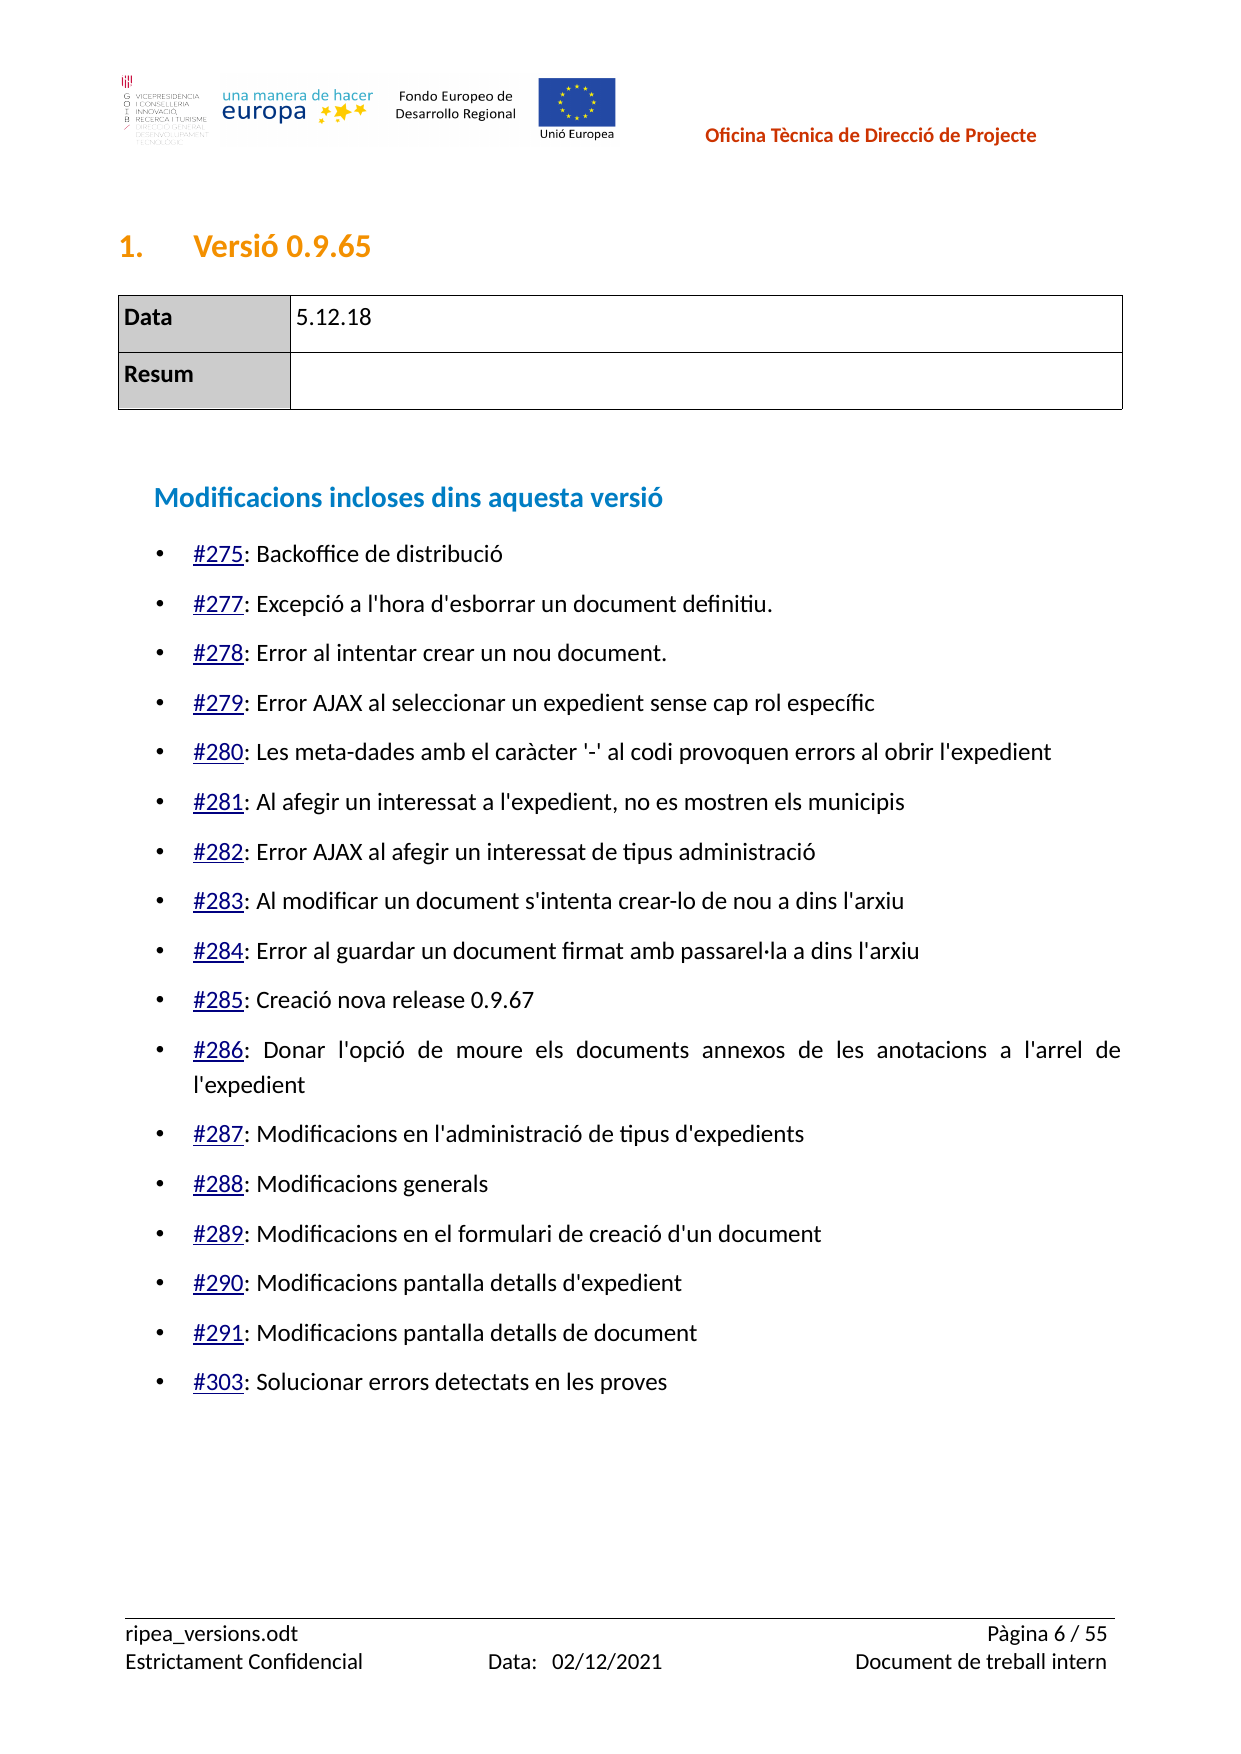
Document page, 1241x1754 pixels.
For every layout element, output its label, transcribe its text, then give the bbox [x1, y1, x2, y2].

list #284: Error al guardar un document firmat amb passarel·la a dins l'arxiu [156, 935, 1122, 965]
picture [219, 73, 621, 147]
list #288: Modificacions generals [156, 1168, 1122, 1199]
list #283: Al modificar un document s'intenta crear-lo de nou a dins l'arxiu [156, 885, 1122, 916]
list #289: Modificacions en el formulari de creació d'un document [156, 1218, 1122, 1248]
list #277: Excepció a l'hora d'esborrar un document definitiu. [156, 588, 1122, 618]
table_header Data [119, 296, 290, 352]
list #285: Creació nova release 0.9.67 [156, 984, 1122, 1015]
subtitle Versió 0.9.65 [118, 225, 1122, 266]
table_header 5.12.18 [291, 296, 1122, 352]
list #280: Les meta-dades amb el caràcter '-' al codi provoquen errors al obrir l'expedient [156, 736, 1122, 767]
picture [118, 73, 213, 147]
list #291: Modificacions pantalla detalls de document [156, 1317, 1122, 1347]
list #279: Error AJAX al seleccionar un expedient sense cap rol específic [156, 687, 1122, 717]
list #290: Modificacions pantalla detalls d'expedient [156, 1267, 1122, 1298]
list #303: Solucionar errors detectats en les proves [156, 1366, 1122, 1397]
list #275: Backoffice de distribució [156, 538, 1122, 569]
list #286: Donar l'opció de moure els documents annexos de les anotacions a l'arrel de l'expedient [156, 1034, 1122, 1099]
list #282: Error AJAX al afegir un interessat de tipus administració [156, 836, 1122, 866]
list #281: Al afegir un interessat a l'expedient, no es mostren els municipis [156, 786, 1122, 817]
list #287: Modificacions en l'administració de tipus d'expedients [156, 1118, 1122, 1149]
list #278: Error al intentar crear un nou document. [156, 637, 1122, 668]
subtitle Modificacions incloses dins aquesta versió [153, 479, 1122, 514]
table_cell [291, 353, 1122, 408]
table_cell Resum [119, 353, 290, 408]
